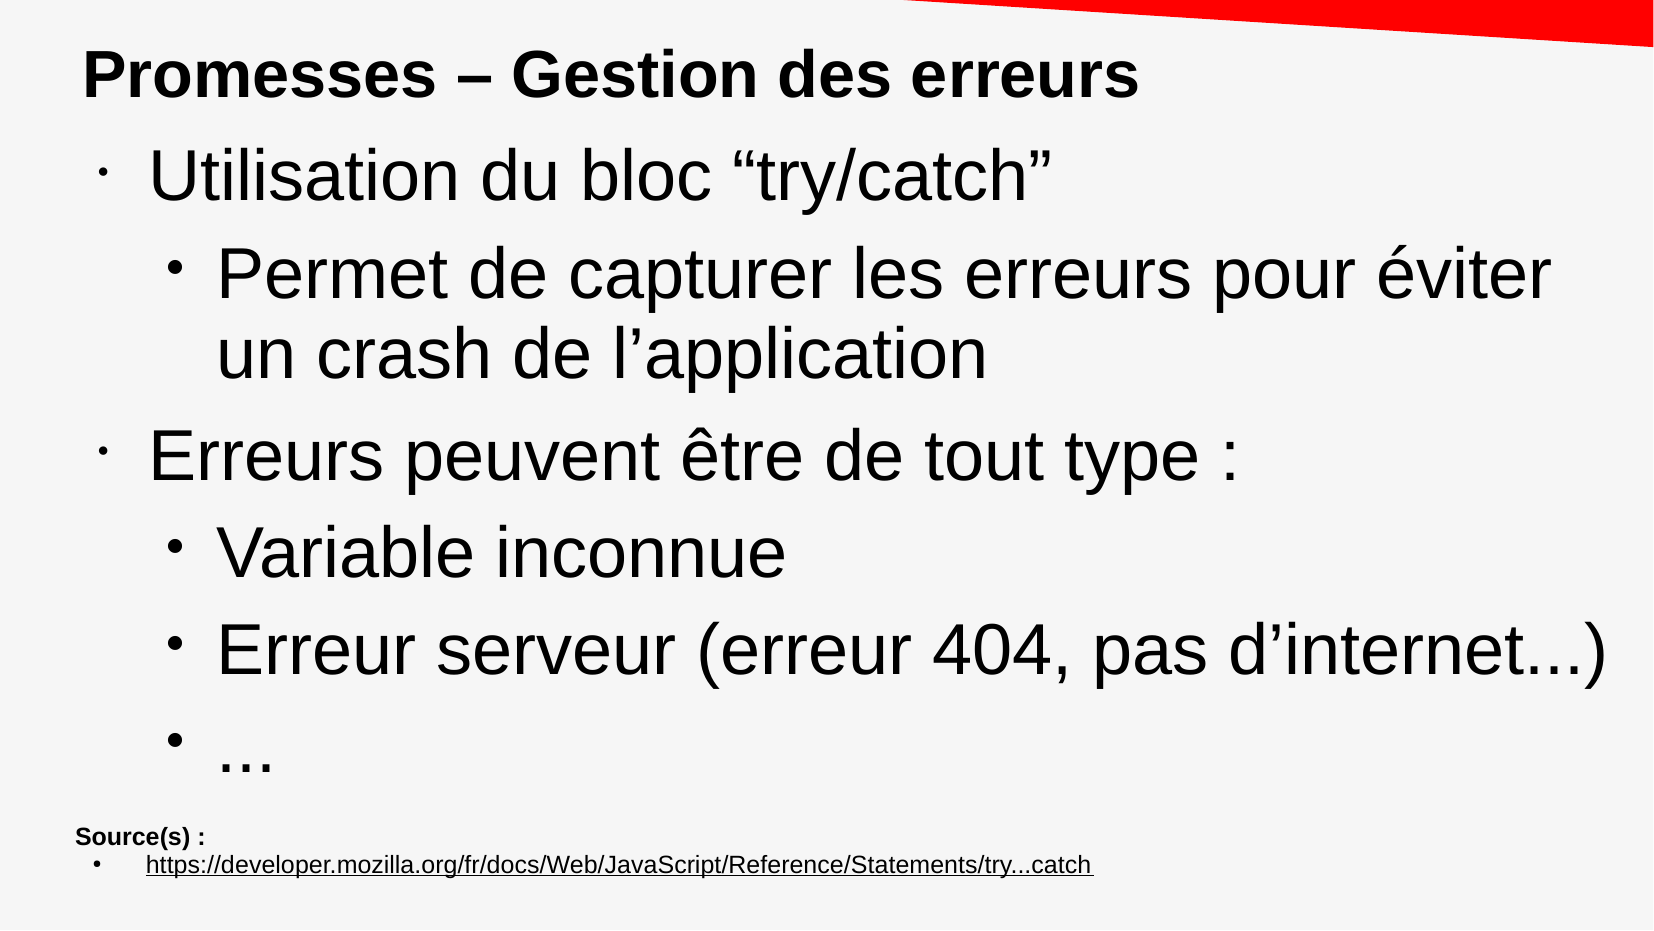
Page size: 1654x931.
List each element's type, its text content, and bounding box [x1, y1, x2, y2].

title Promesses – Gestion des erreurs [82, 37, 1571, 114]
text_box Source(s) : https://developer.mozilla.org/fr/docs/Web/JavaScript/Reference/Statements/try...catch [60, 815, 1546, 929]
list Utilisation du bloc “try/catch” Permet de capturer les erreurs pour éviter un crash de l’application Erreurs peuvent être de tout type : Variable inconnue Erreur serveur (erreur 404, pas d’internet...) ... [80, 135, 1620, 798]
text_box [903, 0, 1654, 48]
